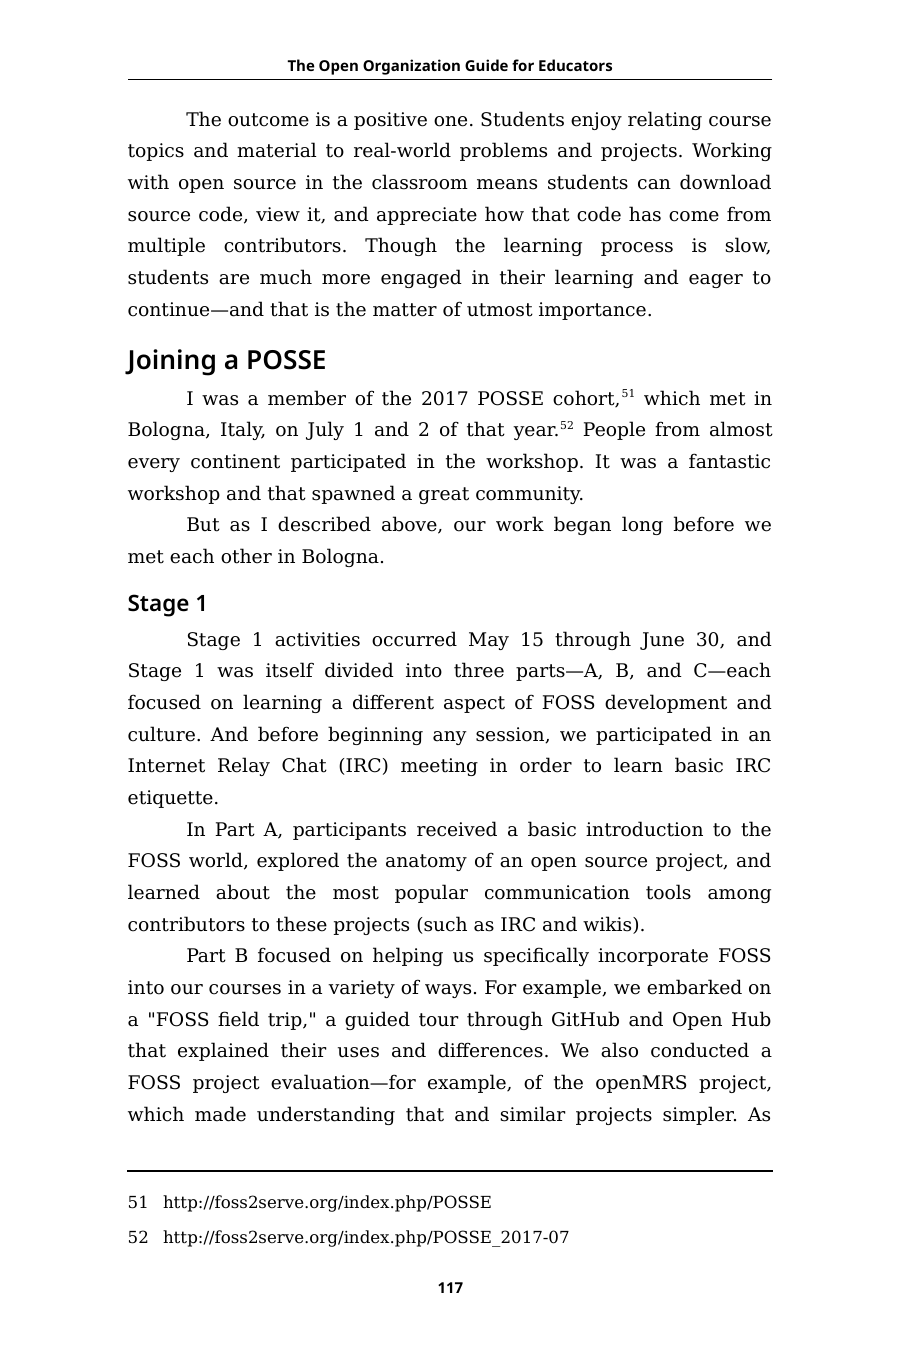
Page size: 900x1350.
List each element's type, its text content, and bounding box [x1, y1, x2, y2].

text In Part A, participants received a basic introduction to the FOSS world, explored the anatomy of an open source project, and learned about the most popular communication tools among contributors to these projects (such as IRC and wikis). [127, 819, 772, 936]
text http://foss2serve.org/index.php/POSSE [127, 1193, 772, 1213]
text The outcome is a positive one. Students enjoy relating course topics and material to real-world problems and projects. Working with open source in the classroom means students can download source code, view it, and appreciate how that code has come from multiple contributors. Though the learning process is slow, students are much more engaged in their learning and eager to continue—and that is the matter of utmost importance. [127, 109, 772, 321]
text Stage 1 activities occurred May 15 through June 30, and Stage 1 was itself divided into three parts—A, B, and C—each focused on learning a different aspect of FOSS development and culture. And before beginning any session, we participated in an Internet Relay Chat (IRC) meeting in order to learn basic IRC etiquette. [127, 629, 772, 809]
text Part B focused on helping us specifically incorporate FOSS into our courses in a variety of ways. For example, we embarked on a "FOSS field trip," a guided tour through GitHub and Open Hub that explained their uses and differences. We also conducted a FOSS project evaluation—for example, of the openMRS project, which made understanding that and similar projects simpler. As [127, 945, 772, 1126]
text http://foss2serve.org/index.php/POSSE_2017-07 [127, 1228, 772, 1247]
text I was a member of the 2017 POSSE cohort, which met in Bologna, Italy, on July 1 and 2 of that year. People from almost every continent participated in the workshop. It was a fantastic workshop and that spawned a great community. [127, 388, 772, 505]
subtitle Stage 1 [127, 590, 772, 616]
text But as I described above, our work began long before we met each other in Bologna. [127, 514, 772, 568]
subtitle Joining a POSSE [127, 345, 772, 375]
